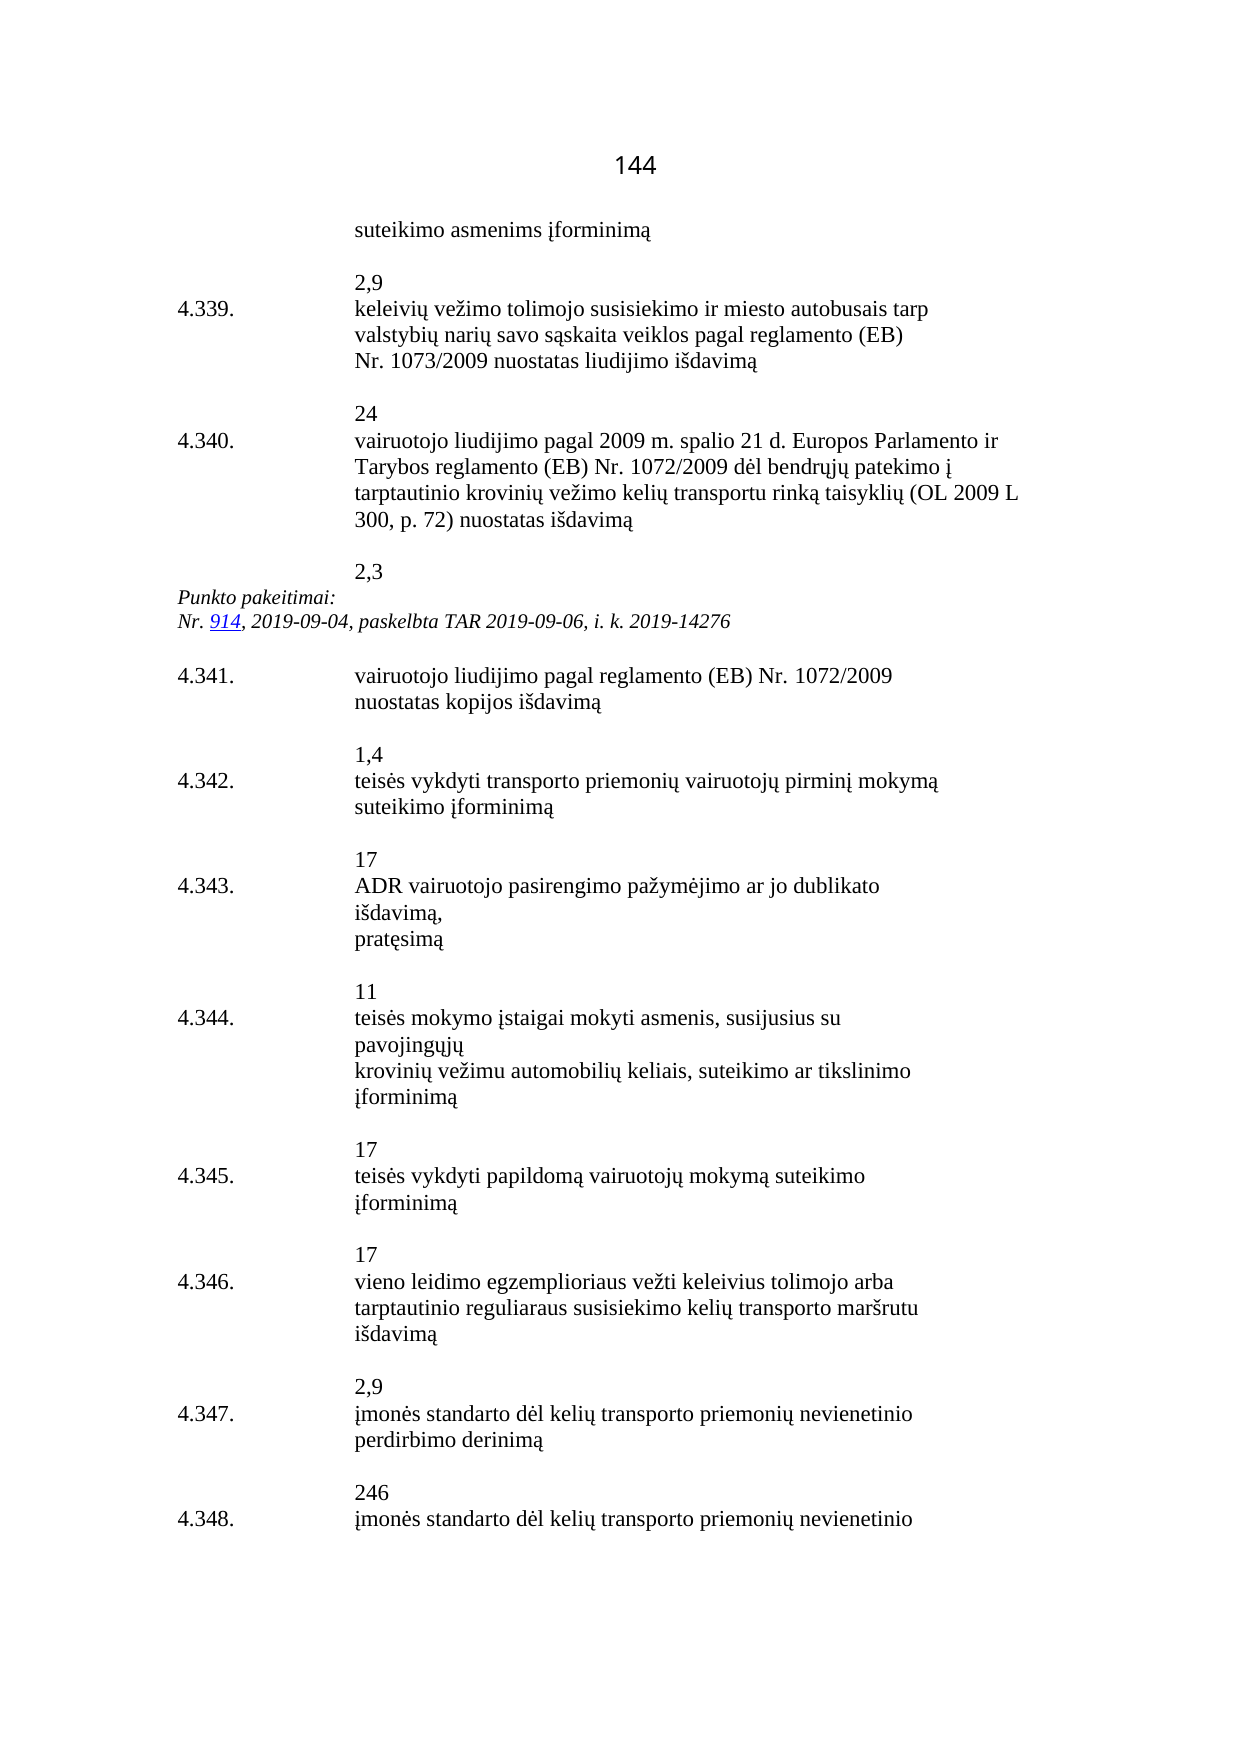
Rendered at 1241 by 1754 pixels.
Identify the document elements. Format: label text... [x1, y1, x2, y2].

text perdirbimo derinimą 246 [354, 1426, 945, 1505]
text 4.340. vairuotojo liudijimo pagal 2009 m. spalio 21 d. Europos Parlamento ir Tarybos reglamento (EB) Nr. 1072/2009 dėl bendrųjų patekimo į tarptautinio krovinių vežimo kelių transportu rinką taisyklių (OL 2009 L 300, p. 72) nuostatas išdavimą 2,3 [177, 427, 1034, 585]
text Nr. 914, 2019-09-04, paskelbta TAR 2019-09-06, i. k. 2019-14276 [177, 609, 1093, 633]
text krovinių vežimu automobilių keliais, suteikimo ar tikslinimo [354, 1057, 945, 1083]
text suteikimo asmenims įforminimą 2,9 [354, 216, 945, 295]
text nuostatas kopijos išdavimą 1,4 [354, 688, 945, 767]
text valstybių narių savo sąskaita veiklos pagal reglamento (EB) [354, 321, 945, 348]
text 4.345. teisės vykdyti papildomą vairuotojų mokymą suteikimo įforminimą 17 [177, 1162, 945, 1268]
text suteikimo įforminimą 17 [354, 793, 945, 872]
text 4.341. vairuotojo liudijimo pagal reglamento (EB) Nr. 1072/2009 [177, 662, 945, 688]
text 4.346. vieno leidimo egzemplioriaus vežti keleivius tolimojo arba [177, 1268, 945, 1294]
text Punkto pakeitimai: [177, 585, 1093, 609]
text išdavimą 2,9 [354, 1321, 945, 1399]
text įforminimą 17 [354, 1083, 945, 1162]
text 4.347. įmonės standarto dėl kelių transporto priemonių nevienetinio [177, 1399, 945, 1426]
text pratęsimą 11 [354, 925, 945, 1004]
text tarptautinio reguliaraus susisiekimo kelių transporto maršrutu [354, 1294, 945, 1321]
text 4.342. teisės vykdyti transporto priemonių vairuotojų pirminį mokymą [177, 767, 945, 793]
text 4.339. keleivių vežimo tolimojo susisiekimo ir miesto autobusais tarp [177, 295, 945, 321]
text Nr. 1073/2009 nuostatas liudijimo išdavimą 24 [354, 348, 945, 427]
text 4.348. įmonės standarto dėl kelių transporto priemonių nevienetinio [177, 1505, 945, 1531]
text 4.344. teisės mokymo įstaigai mokyti asmenis, susijusius su pavojingųjų [177, 1004, 945, 1057]
text 4.343. ADR vairuotojo pasirengimo pažymėjimo ar jo dublikato išdavimą, [177, 872, 945, 925]
